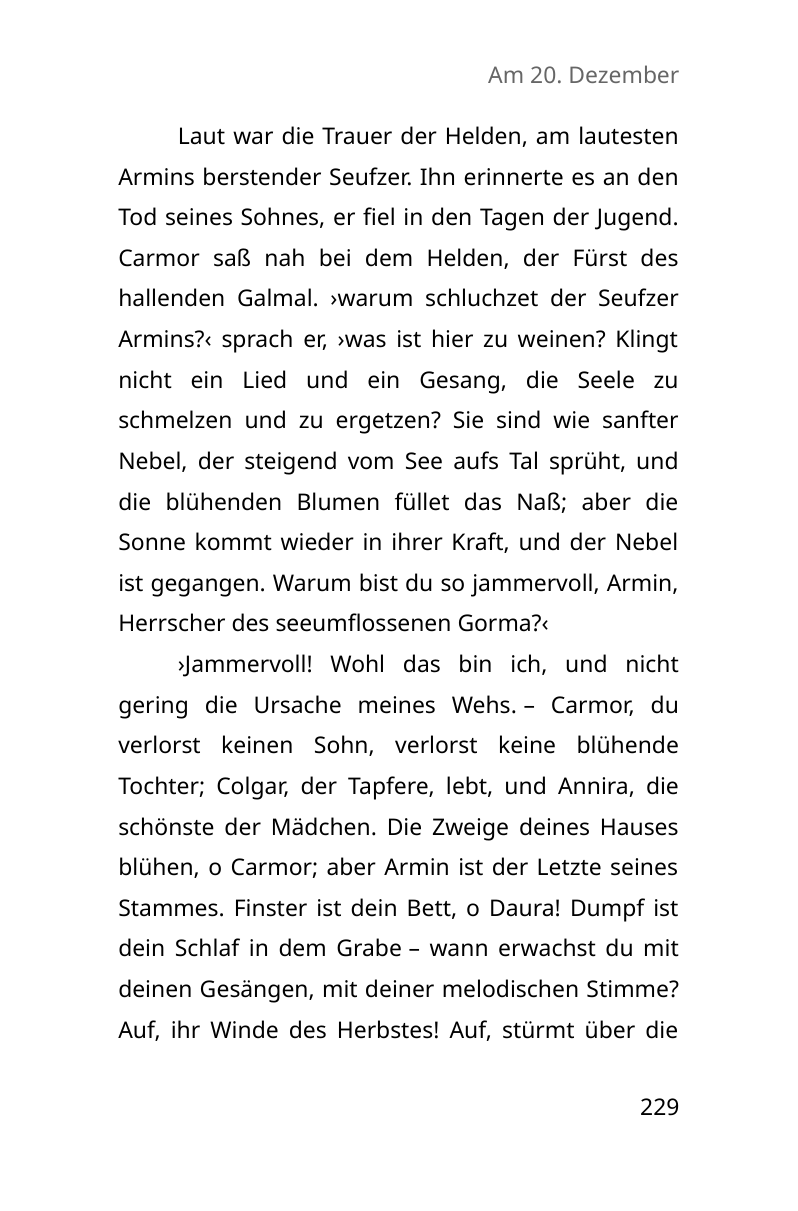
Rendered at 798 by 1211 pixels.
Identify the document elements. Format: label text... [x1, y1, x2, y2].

text Laut war die Trauer der Helden, am lautesten Armins berstender Seufzer. Ihn erinnerte es an den Tod seines Sohnes, er fiel in den Tagen der Jugend. Carmor saß nah bei dem Helden, der Fürst des hallenden Galmal. ›warum schluchzet der Seufzer Armins?‹ sprach er, ›was ist hier zu weinen? Klingt nicht ein Lied und ein Gesang, die Seele zu schmelzen und zu ergetzen? Sie sind wie sanfter Nebel, der steigend vom See aufs Tal sprüht, und die blühenden Blumen füllet das Naß; aber die Sonne kommt wieder in ihrer Kraft, und der Nebel ist gegangen. Warum bist du so jammervoll, Armin, Herrscher des seeumflossenen Gorma?‹ [118, 120, 679, 638]
text ›Jammervoll! Wohl das bin ich, und nicht gering die Ursache meines Wehs. – Carmor, du verlorst keinen Sohn, verlorst keine blühende Tochter; Colgar, der Tapfere, lebt, und Annira, die schönste der Mädchen. Die Zweige deines Hauses blühen, o Carmor; aber Armin ist der Letzte seines Stammes. Finster ist dein Bett, o Daura! Dumpf ist dein Schlaf in dem Grabe – wann erwachst du mit deinen Gesängen, mit deiner melodischen Stimme? Auf, ihr Winde des Herbstes! Auf, stürmt über die [118, 648, 679, 1045]
